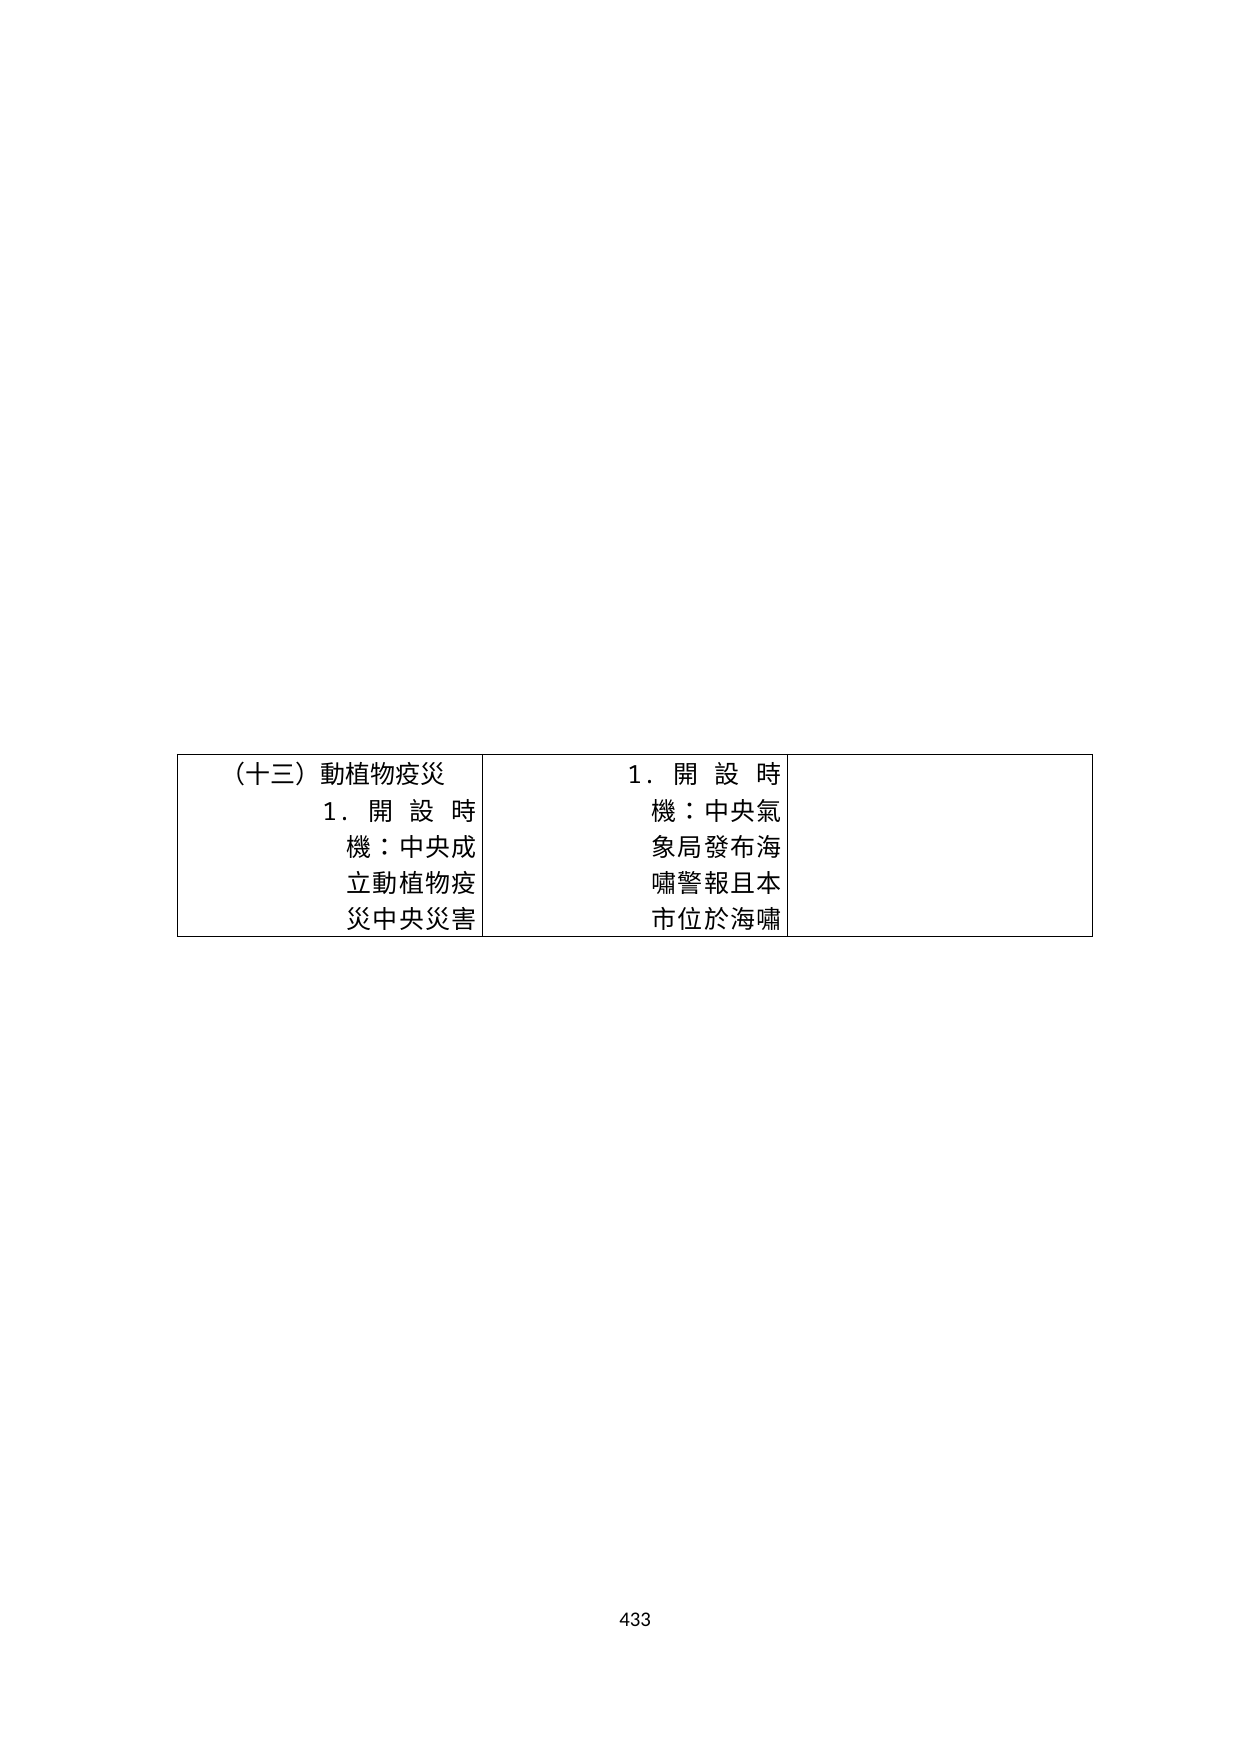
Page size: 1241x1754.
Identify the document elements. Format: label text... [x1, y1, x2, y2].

table_cell （十三）動植物疫災 1.開設時機：中央成立動植物疫災中央災害 [178, 755, 482, 936]
table_cell [788, 755, 1092, 936]
table_cell 1.開設時機：中央氣象局發布海嘯警報且本市位於海嘯 [483, 755, 787, 936]
